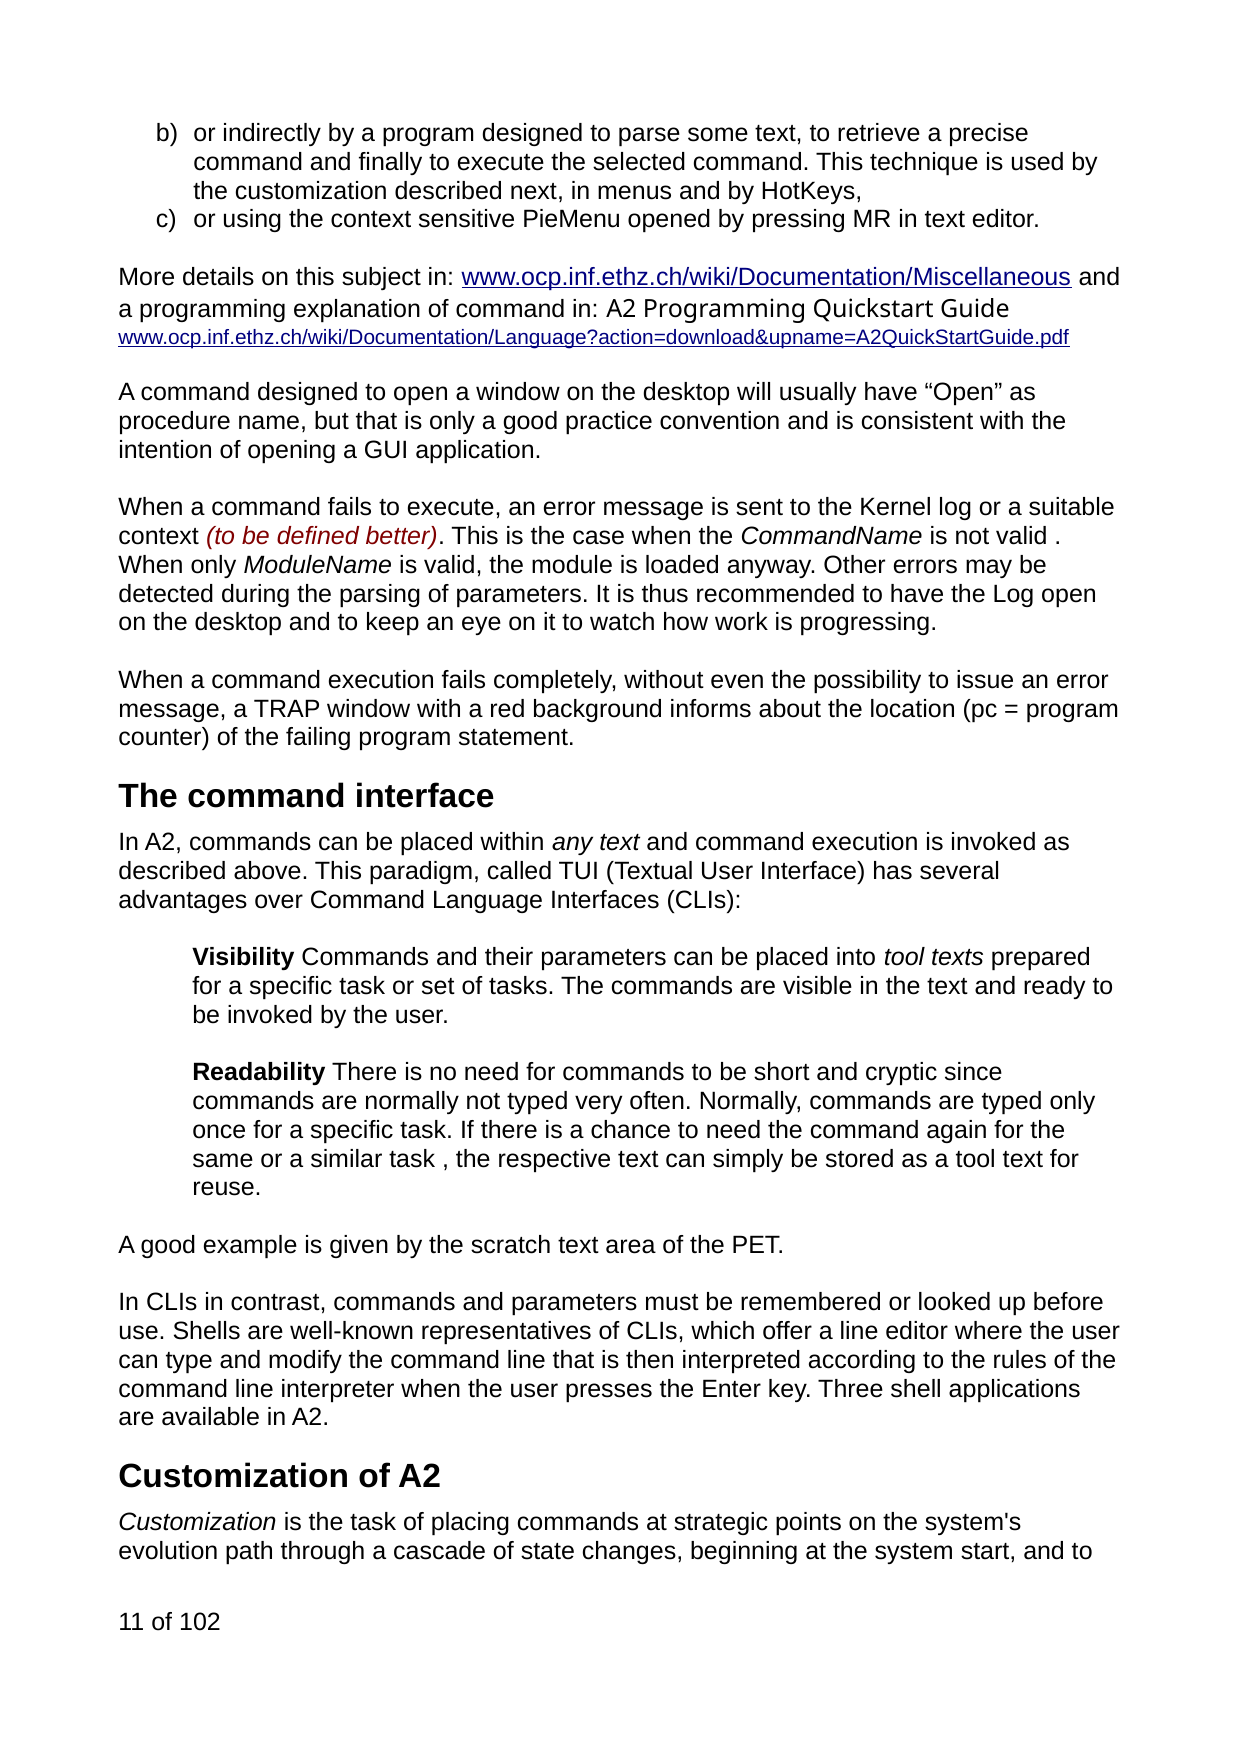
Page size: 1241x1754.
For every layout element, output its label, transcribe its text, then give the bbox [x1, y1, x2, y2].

subtitle Customization of A2 [118, 1456, 1122, 1495]
text In CLIs in contrast, commands and parameters must be remembered or looked up before use. Shells are well-known representatives of CLIs, which offer a line editor where the user can type and modify the command line that is then interpreted according to the rules of the command line interpreter when the user presses the Enter key. Three shell applications are available in A2. [118, 1287, 1122, 1431]
text Readability There is no need for commands to be short and cryptic since commands are normally not typed very often. Normally, commands are typed only once for a specific task. If there is a chance to need the command again for the same or a similar task , the respective text can simply be stored as a tool text for reuse. [192, 1057, 1122, 1201]
subtitle The command interface [118, 776, 1122, 815]
text More details on this subject in: www.ocp.inf.ethz.ch/wiki/Documentation/Miscellaneous and [118, 262, 1122, 291]
text A command designed to open a window on the desktop will usually have “Open” as procedure name, but that is only a good practice convention and is consistent with the intention of opening a GUI application. [118, 377, 1122, 464]
text When a command fails to execute, an error message is sent to the Kernel log or a suitable context (to be defined better). This is the case when the CommandName is not valid . When only ModuleName is valid, the module is loaded anyway. Other errors may be detected during the parsing of parameters. It is thus recommended to have the Log open on the desktop and to keep an eye on it to watch how work is progressing. [118, 492, 1122, 636]
text Customization is the task of placing commands at strategic points on the system's evolution path through a cascade of state changes, beginning at the system start, and to [118, 1507, 1122, 1565]
text www.ocp.inf.ethz.ch/wiki/Documentation/Language?action=download&upname=A2QuickStartGuide.pdf [118, 325, 1122, 349]
list or indirectly by a program designed to parse some text, to retrieve a precise command and finally to execute the selected command. This technique is used by the customization described next, in menus and by HotKeys, [156, 118, 1122, 204]
text When a command execution fails completely, without even the possibility to issue an error message, a TRAP window with a red background informs about the location (pc = program counter) of the failing program statement. [118, 665, 1122, 751]
text a programming explanation of command in: A2 Programming Quickstart Guide [118, 291, 1122, 325]
text Visibility Commands and their parameters can be placed into tool texts prepared for a specific task or set of tasks. The commands are visible in the text and ready to be invoked by the user. [192, 942, 1122, 1028]
text A good example is given by the scratch text area of the PET. [118, 1230, 1122, 1258]
list or using the context sensitive PieMenu opened by pressing MR in text editor. [156, 204, 1122, 233]
text In A2, commands can be placed within any text and command execution is invoked as described above. This paradigm, called TUI (Textual User Interface) has several advantages over Command Language Interfaces (CLIs): [118, 827, 1122, 913]
